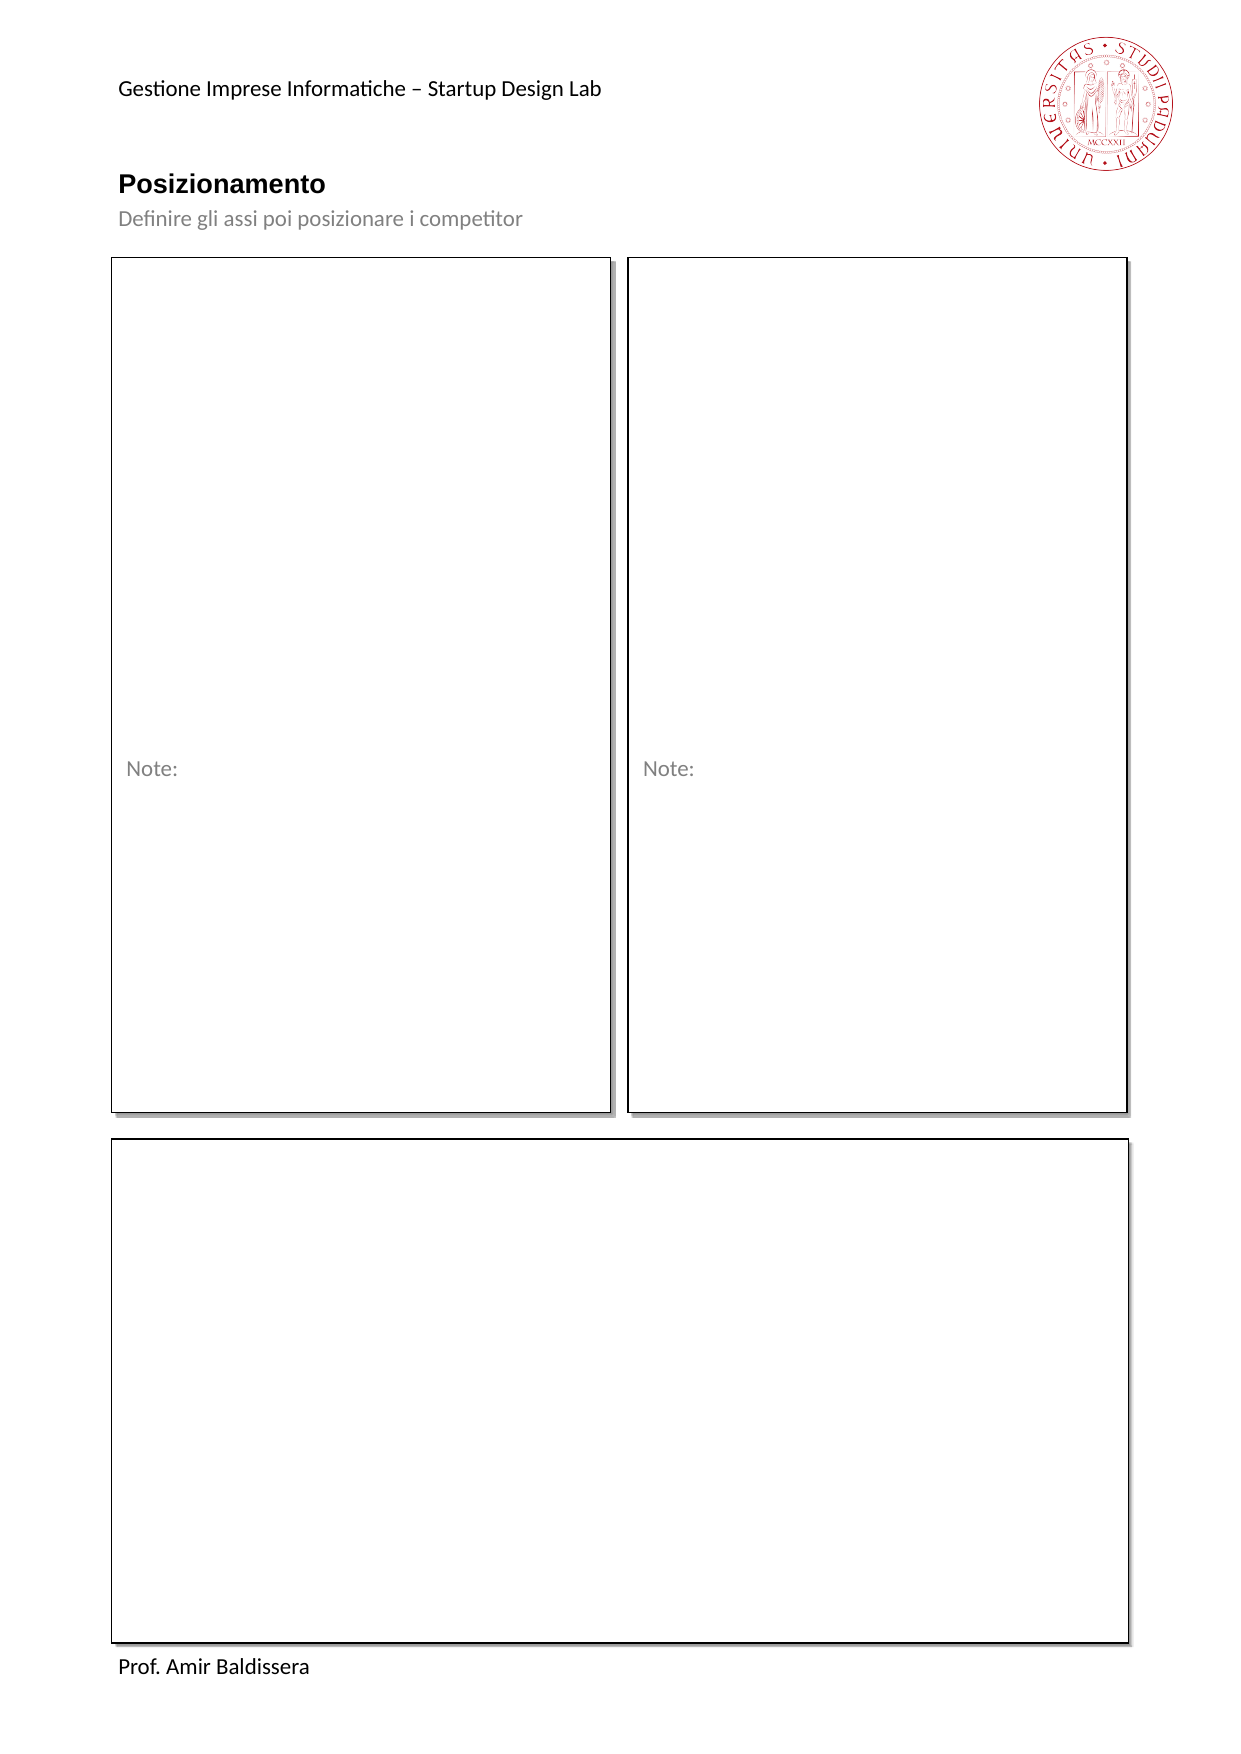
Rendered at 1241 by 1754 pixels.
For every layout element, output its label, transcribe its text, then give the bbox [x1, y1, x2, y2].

picture [1038, 35, 1174, 172]
text Note: [126, 754, 596, 782]
subtitle Posizionamento [118, 168, 1122, 200]
text Definire gli assi poi posizionare i competitor [118, 204, 1122, 232]
text Note: [643, 754, 1112, 782]
